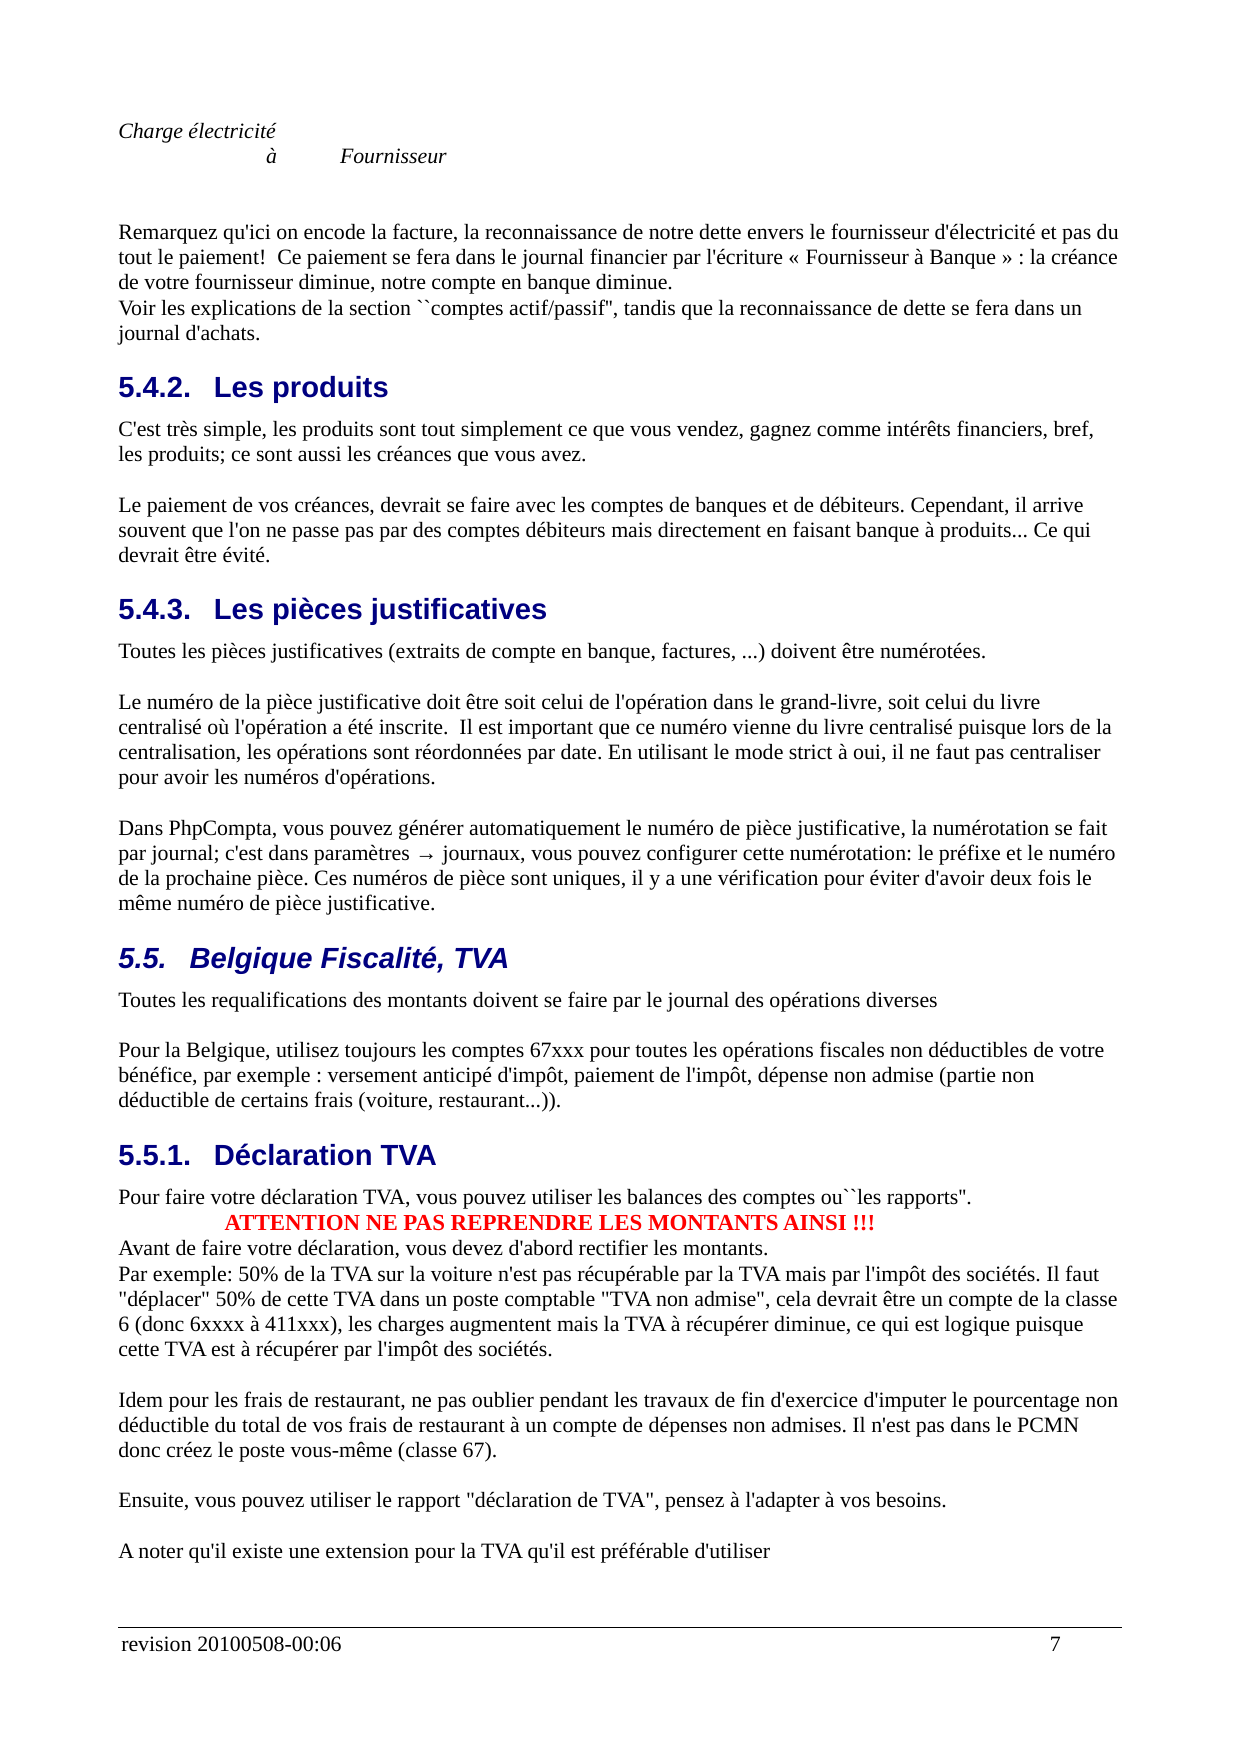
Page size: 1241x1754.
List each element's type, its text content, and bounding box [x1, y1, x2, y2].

text Le numéro de la pièce justificative doit être soit celui de l'opération dans le grand-livre, soit celui du livre centralisé où l'opération a été inscrite. Il est important que ce numéro vienne du livre centralisé puisque lors de la centralisation, les opérations sont réordonnées par date. En utilisant le mode strict à oui, il ne faut pas centraliser pour avoir les numéros d'opérations. [118, 689, 1122, 789]
text à Fournisseur [118, 143, 1122, 168]
text A noter qu'il existe une extension pour la TVA qu'il est préférable d'utiliser [118, 1538, 1122, 1563]
text Pour la Belgique, utilisez toujours les comptes 67xxx pour toutes les opérations fiscales non déductibles de votre bénéfice, par exemple : versement anticipé d'impôt, paiement de l'impôt, dépense non admise (partie non déductible de certains frais (voiture, restaurant...)). [118, 1037, 1122, 1113]
subtitle Déclaration TVA [118, 1138, 1122, 1171]
subtitle Belgique Fiscalité, TVA [118, 941, 1122, 974]
text Remarquez qu'ici on encode la facture, la reconnaissance de notre dette envers le fournisseur d'électricité et pas du tout le paiement! Ce paiement se fera dans le journal financier par l'écriture « Fournisseur à Banque » : la créance de votre fournisseur diminue, notre compte en banque diminue. [118, 219, 1122, 294]
text Voir les explications de la section ``comptes actif/passif'', tandis que la reconnaissance de dette se fera dans un journal d'achats. [118, 294, 1122, 345]
text Toutes les pièces justificatives (extraits de compte en banque, factures, ...) doivent être numérotées. [118, 638, 1122, 663]
text Charge électricité [118, 118, 1122, 143]
text Ensuite, vous pouvez utiliser le rapport "déclaration de TVA", pensez à l'adapter à vos besoins. [118, 1487, 1122, 1513]
text Avant de faire votre déclaration, vous devez d'abord rectifier les montants. [118, 1235, 1122, 1261]
text Idem pour les frais de restaurant, ne pas oublier pendant les travaux de fin d'exercice d'imputer le pourcentage non déductible du total de vos frais de restaurant à un compte de dépenses non admises. Il n'est pas dans le PCMN donc créez le poste vous-même (classe 67). [118, 1387, 1122, 1462]
subtitle Les produits [118, 370, 1122, 403]
text Dans PhpCompta, vous pouvez générer automatiquement le numéro de pièce justificative, la numérotation se fait par journal; c'est dans paramètres → journaux, vous pouvez configurer cette numérotation: le préfixe et le numéro de la prochaine pièce. Ces numéros de pièce sont uniques, il y a une vérification pour éviter d'avoir deux fois le même numéro de pièce justificative. [118, 815, 1122, 916]
subtitle Les pièces justificatives [118, 592, 1122, 626]
text Le paiement de vos créances, devrait se faire avec les comptes de banques et de débiteurs. Cependant, il arrive souvent que l'on ne passe pas par des comptes débiteurs mais directement en faisant banque à produits... Ce qui devrait être évité. [118, 492, 1122, 567]
text Toutes les requalifications des montants doivent se faire par le journal des opérations diverses [118, 987, 1122, 1012]
text Pour faire votre déclaration TVA, vous pouvez utiliser les balances des comptes ou``les rapports''. [118, 1184, 1122, 1209]
text C'est très simple, les produits sont tout simplement ce que vous vendez, gagnez comme intérêts financiers, bref, les produits; ce sont aussi les créances que vous avez. [118, 416, 1122, 466]
text ATTENTION NE PAS REPRENDRE LES MONTANTS AINSI !!! [224, 1209, 1122, 1235]
text Par exemple: 50% de la TVA sur la voiture n'est pas récupérable par la TVA mais par l'impôt des sociétés. Il faut "déplacer" 50% de cette TVA dans un poste comptable "TVA non admise", cela devrait être un compte de la classe 6 (donc 6xxxx à 411xxx), les charges augmentent mais la TVA à récupérer diminue, ce qui est logique puisque cette TVA est à récupérer par l'impôt des sociétés. [118, 1261, 1122, 1361]
